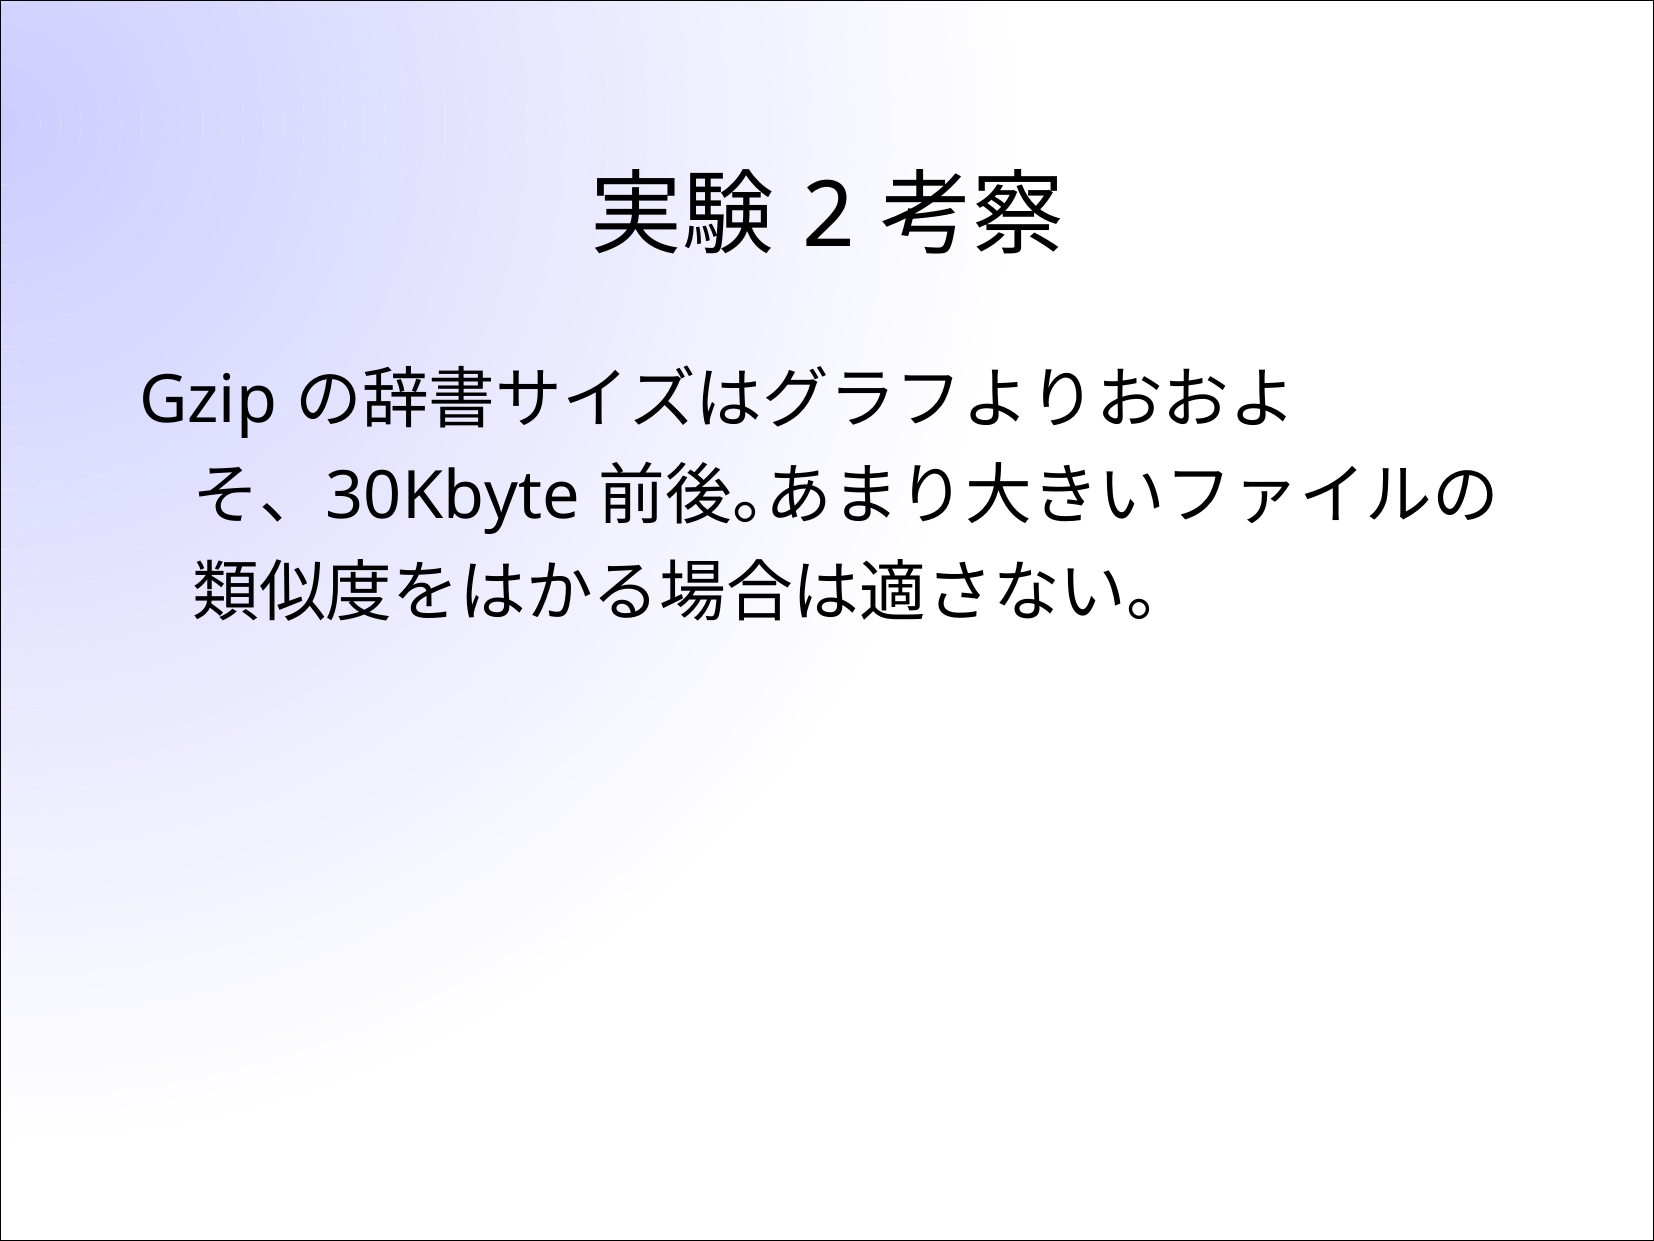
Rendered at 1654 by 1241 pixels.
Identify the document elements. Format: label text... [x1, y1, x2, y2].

title 実験2考察 [121, 102, 1534, 311]
list Gzipの辞書サイズはグラフよりおおよそ、30Kbyte前後。あまり大きいファイルの類似度をはかる場合は適さない。 [121, 344, 1534, 1127]
